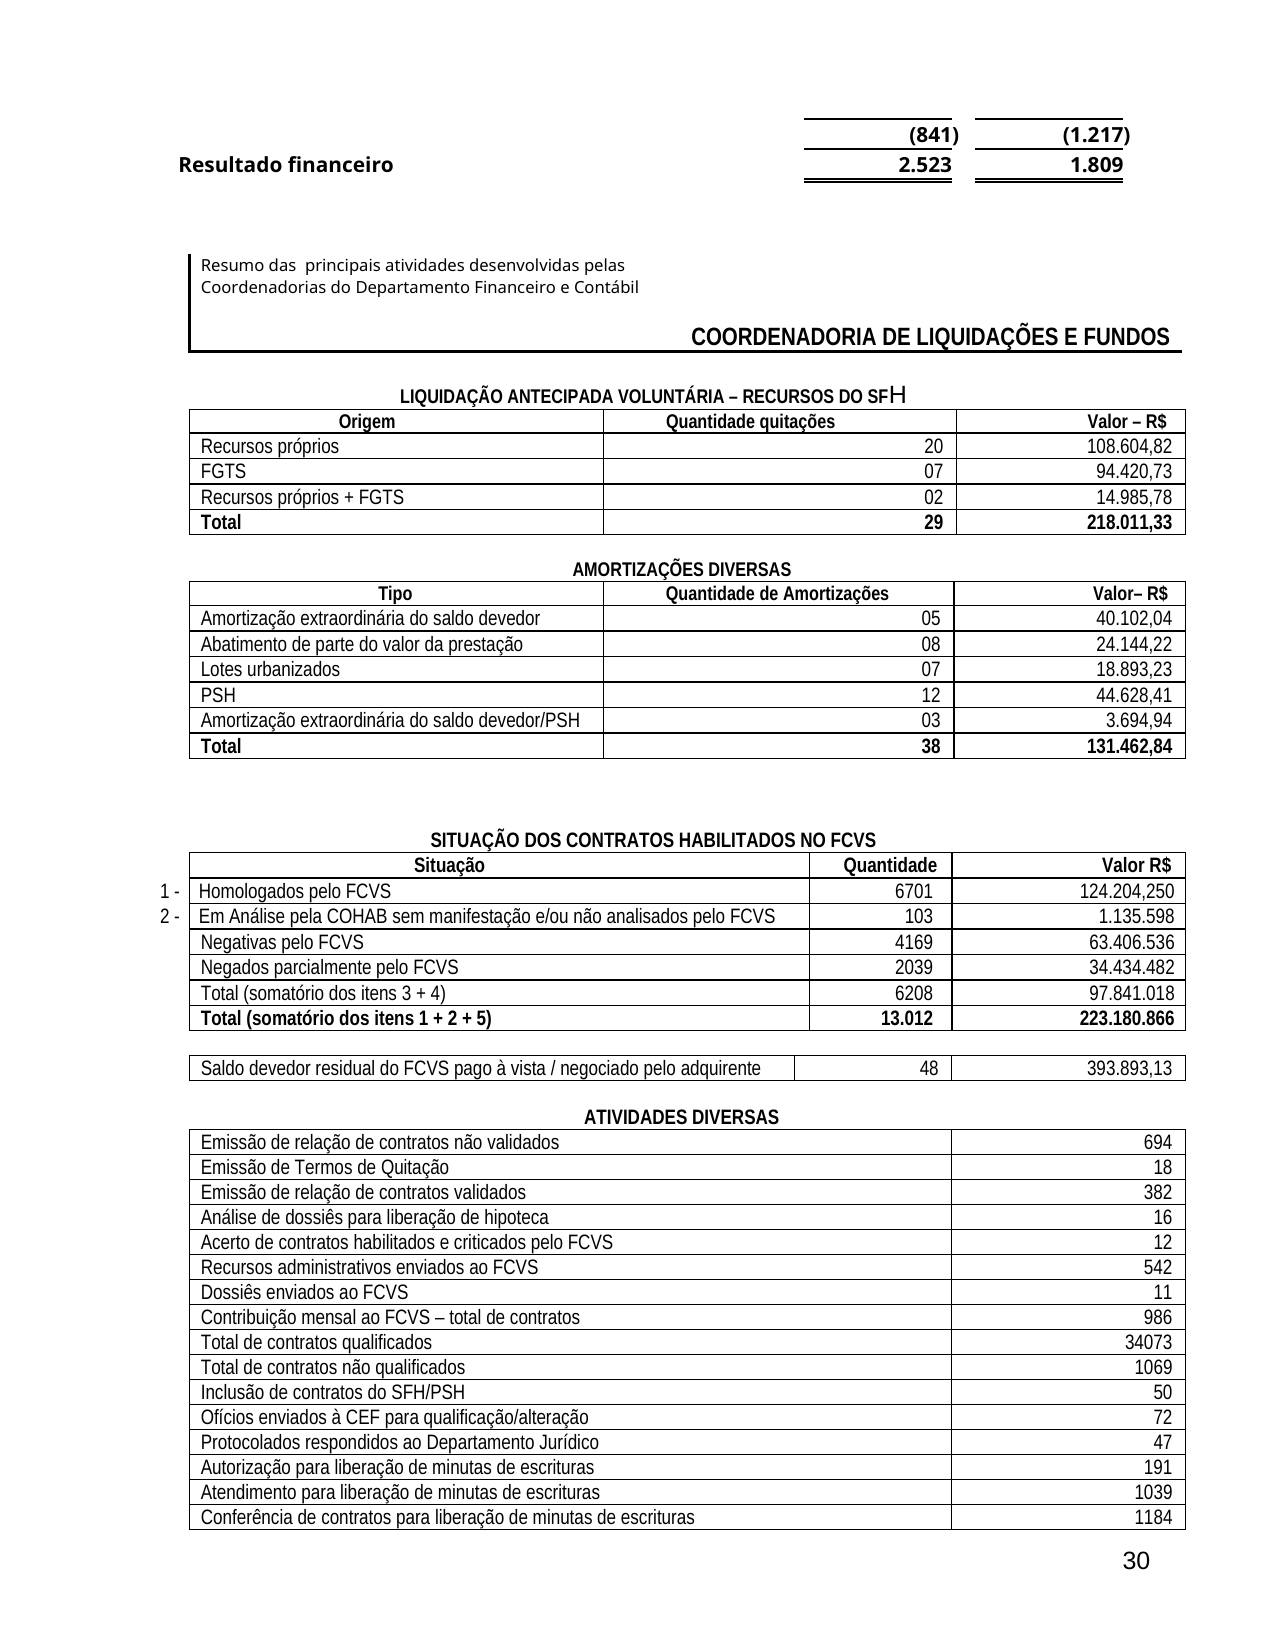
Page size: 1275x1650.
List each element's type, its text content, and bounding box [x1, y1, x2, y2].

table_cell 24.144,22 [955, 632, 1185, 656]
table_cell Atendimento para liberação de minutas de escrituras [190, 1480, 951, 1504]
table_cell 38 [604, 734, 953, 758]
table_cell Recursos próprios + FGTS [190, 485, 603, 509]
table_cell 986 [952, 1305, 1185, 1329]
table_cell 2 - Em Análise pela COHAB sem manifestação e/ou não analisados pelo FCVS [190, 904, 809, 928]
table_cell 542 [952, 1255, 1185, 1279]
table_header Saldo devedor residual do FCVS pago à vista / negociado pelo adquirente [190, 1056, 794, 1080]
table_cell 47 [952, 1430, 1185, 1454]
table_cell Total de contratos não qualificados [190, 1355, 951, 1379]
table_cell 05 [604, 606, 953, 630]
table_cell 14.985,78 [957, 485, 1185, 509]
table_header Tipo [190, 582, 603, 604]
table_cell 103 [810, 904, 951, 928]
table_cell 72 [952, 1405, 1185, 1429]
table_cell 11 [952, 1280, 1185, 1304]
table_cell 382 [952, 1180, 1185, 1204]
table_cell 131.462,84 [955, 734, 1185, 758]
table_cell Amortização extraordinária do saldo devedor [190, 606, 603, 630]
table_cell Emissão de relação de contratos validados [190, 1180, 951, 1204]
table_header Emissão de relação de contratos não validados [190, 1130, 951, 1154]
table_cell 108.604,82 [957, 434, 1185, 458]
table_cell 20 [604, 434, 956, 458]
table_cell 1 - Homologados pelo FCVS [190, 879, 809, 902]
table_cell Total [190, 734, 603, 758]
table_cell PSH [190, 683, 603, 707]
table_cell 1069 [952, 1355, 1185, 1379]
table_header Origem [190, 410, 603, 432]
table_cell 02 [604, 485, 956, 509]
table_cell 191 [952, 1455, 1185, 1479]
table_cell 4169 [810, 930, 951, 953]
table_cell Lotes urbanizados [190, 657, 603, 681]
table_cell FGTS [190, 459, 603, 483]
table_cell 2039 [810, 955, 951, 979]
table_cell Total [190, 510, 603, 534]
table_header 393.893,13 [952, 1056, 1185, 1080]
table_cell Resultado financeiro [178, 148, 804, 178]
table_cell 12 [952, 1230, 1185, 1254]
table_cell 44.628,41 [955, 683, 1185, 707]
table_cell Negados parcialmente pelo FCVS [190, 955, 809, 979]
table_cell Emissão de Termos de Quitação [190, 1155, 951, 1179]
table_cell (1.217 [975, 120, 1123, 148]
text SITUAÇÃO DOS CONTRATOS HABILITADOS NO FCVS [178, 828, 1128, 852]
table_cell Ofícios enviados à CEF para qualificação/alteração [190, 1405, 951, 1429]
table_cell [952, 148, 975, 178]
table_header Quantidade de Amortizações [604, 582, 953, 604]
table_cell 2.523 [804, 150, 952, 178]
table_cell 07 [604, 459, 956, 483]
table_cell 18.893,23 [955, 657, 1185, 681]
table_cell 97.841.018 [953, 981, 1185, 1004]
table_cell 13.012 [810, 1006, 951, 1030]
table_cell Contribuição mensal ao FCVS – total de contratos [190, 1305, 951, 1329]
table_header 694 [952, 1130, 1185, 1154]
table_cell 1.135.598 [953, 904, 1185, 928]
table_header Valor R$ [953, 853, 1185, 877]
table_header 48 [795, 1056, 951, 1080]
table_cell 07 [604, 657, 953, 681]
table_cell Abatimento de parte do valor da prestação [190, 632, 603, 656]
table_cell (841 [804, 120, 952, 148]
table_cell 34.434.482 [953, 955, 1185, 979]
table_cell Total (somatório dos itens 3 + 4) [190, 981, 809, 1004]
table_header Quantidade quitações [604, 410, 956, 432]
table_cell 12 [604, 683, 953, 707]
text AMORTIZAÇÕES DIVERSAS [178, 558, 1185, 581]
table_cell 18 [952, 1155, 1185, 1179]
table_cell 218.011,33 [957, 510, 1185, 534]
table_cell Total (somatório dos itens 1 + 2 + 5) [190, 1006, 809, 1030]
table_header Situação [190, 853, 809, 877]
table_cell 223.180.866 [953, 1006, 1185, 1030]
table_header Resumo das principais atividades desenvolvidas pelas Coordenadorias do Departamento Financeiro e Contábil COORDENADORIA DE LIQUIDAÇÕES E FUNDOS [191, 254, 1182, 350]
table_cell 124.204,250 [953, 879, 1185, 902]
table_header Valor– R$ [955, 582, 1185, 604]
table_cell 1184 [952, 1505, 1185, 1529]
text ATIVIDADES DIVERSAS [178, 1105, 1185, 1129]
table_cell Acerto de contratos habilitados e criticados pelo FCVS [190, 1230, 951, 1254]
table_cell Total de contratos qualificados [190, 1330, 951, 1354]
table_cell Protocolados respondidos ao Departamento Jurídico [190, 1430, 951, 1454]
table_cell 94.420,73 [957, 459, 1185, 483]
table_cell 1039 [952, 1480, 1185, 1504]
table_cell Recursos próprios [190, 434, 603, 458]
table_cell 40.102,04 [955, 606, 1185, 630]
table_header Quantidade [810, 853, 951, 877]
table_cell Dossiês enviados ao FCVS [190, 1280, 951, 1304]
table_cell 16 [952, 1205, 1185, 1229]
table_cell Conferência de contratos para liberação de minutas de escrituras [190, 1505, 951, 1529]
table_cell Recursos administrativos enviados ao FCVS [190, 1255, 951, 1279]
table_cell ) [952, 118, 975, 148]
table_cell 08 [604, 632, 953, 656]
table_cell Inclusão de contratos do SFH/PSH [190, 1380, 951, 1404]
table_cell Análise de dossiês para liberação de hipoteca [190, 1205, 951, 1229]
table_cell 63.406.536 [953, 930, 1185, 953]
table_cell Autorização para liberação de minutas de escrituras [190, 1455, 951, 1479]
table_cell 6208 [810, 981, 951, 1004]
table_cell 3.694,94 [955, 708, 1185, 732]
table_cell 03 [604, 708, 953, 732]
table_cell 29 [604, 510, 956, 534]
table_cell [1123, 148, 1147, 178]
table_cell [178, 118, 804, 148]
table_header Valor – R$ [957, 410, 1185, 432]
table_cell Amortização extraordinária do saldo devedor/PSH [190, 708, 603, 732]
text LIQUIDAÇÃO ANTECIPADA VOLUNTÁRIA – RECURSOS DO SFH [178, 380, 1128, 408]
table_cell ) [1123, 118, 1147, 148]
table_cell Negativas pelo FCVS [190, 930, 809, 953]
table_cell 6701 [810, 879, 951, 902]
table_cell 34073 [952, 1330, 1185, 1354]
table_cell 1.809 [975, 150, 1123, 178]
table_cell 50 [952, 1380, 1185, 1404]
